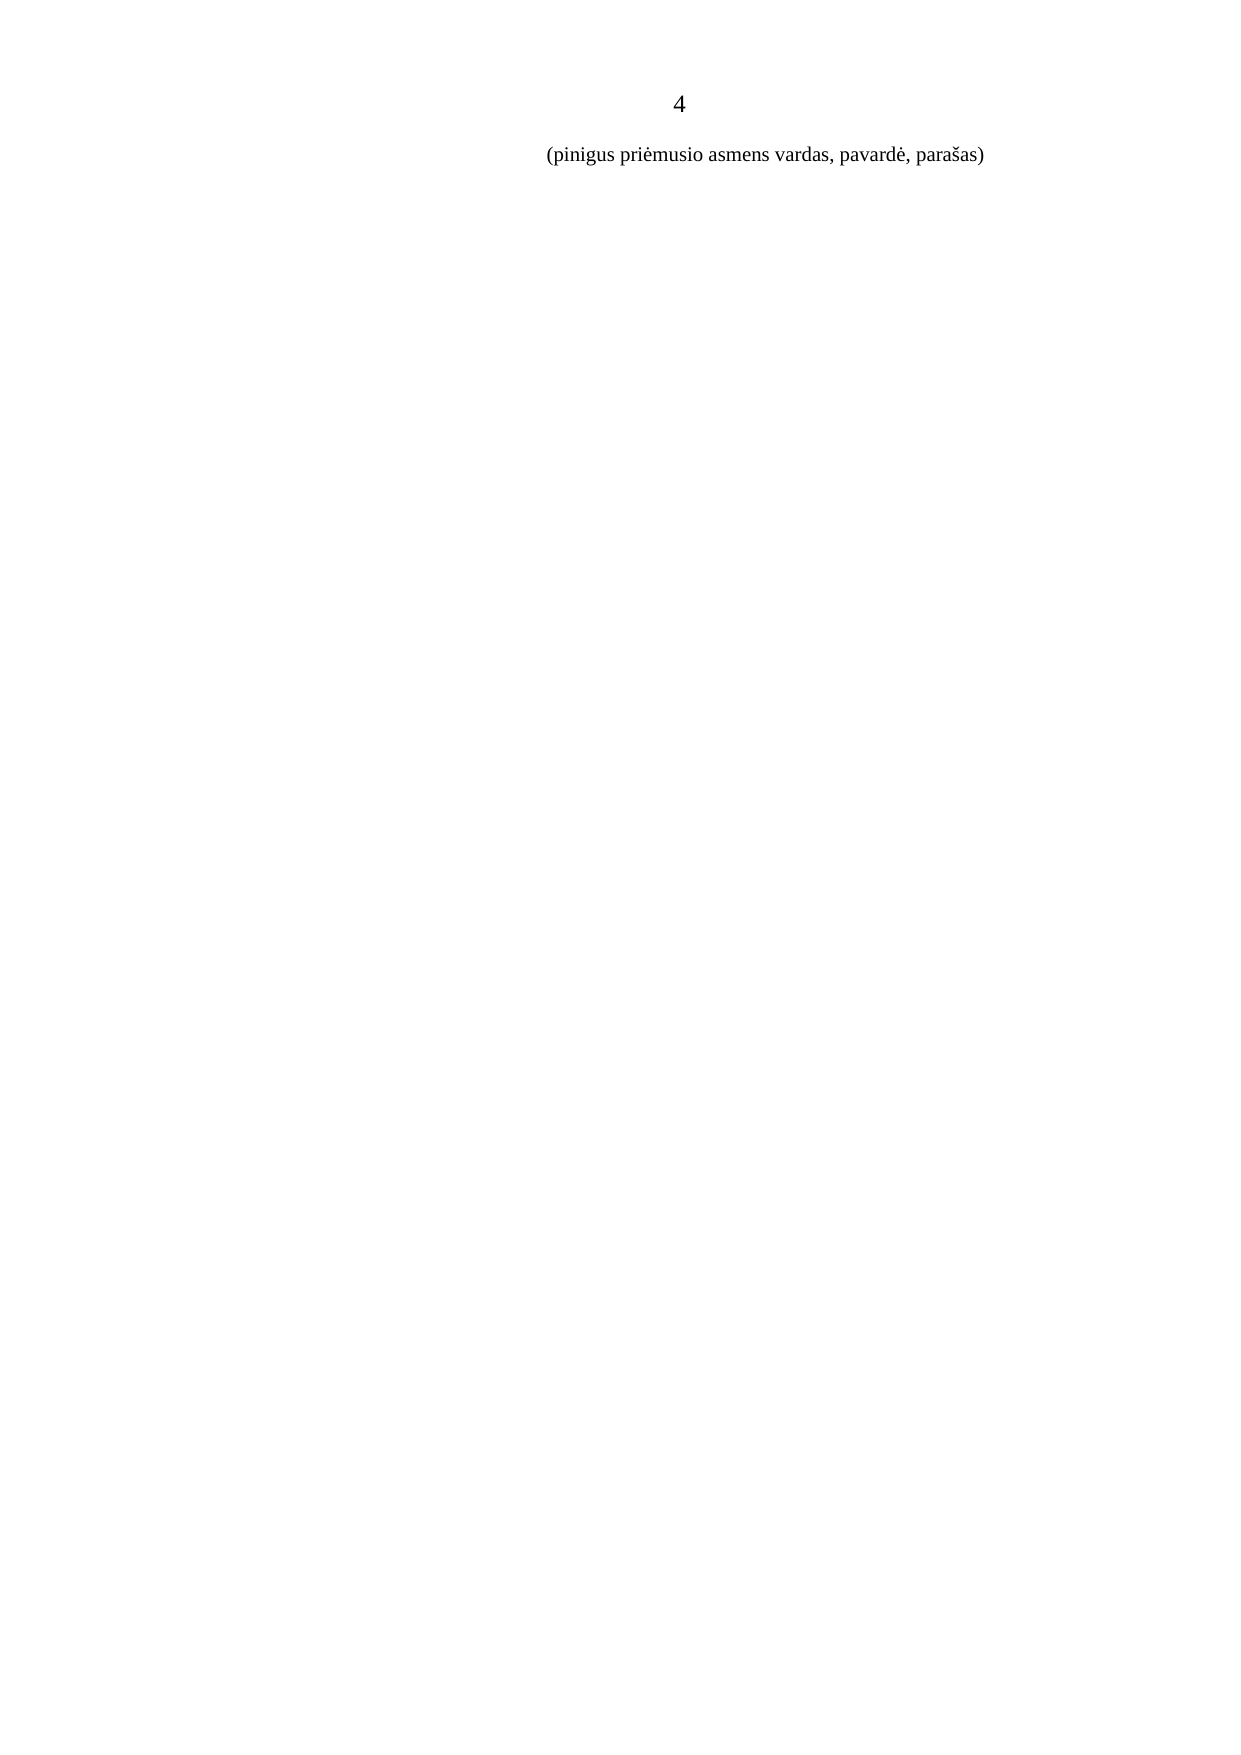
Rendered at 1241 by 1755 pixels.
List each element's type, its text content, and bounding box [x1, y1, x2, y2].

text (pinigus priėmusio asmens vardas, pavardė, parašas) [177, 141, 1181, 166]
